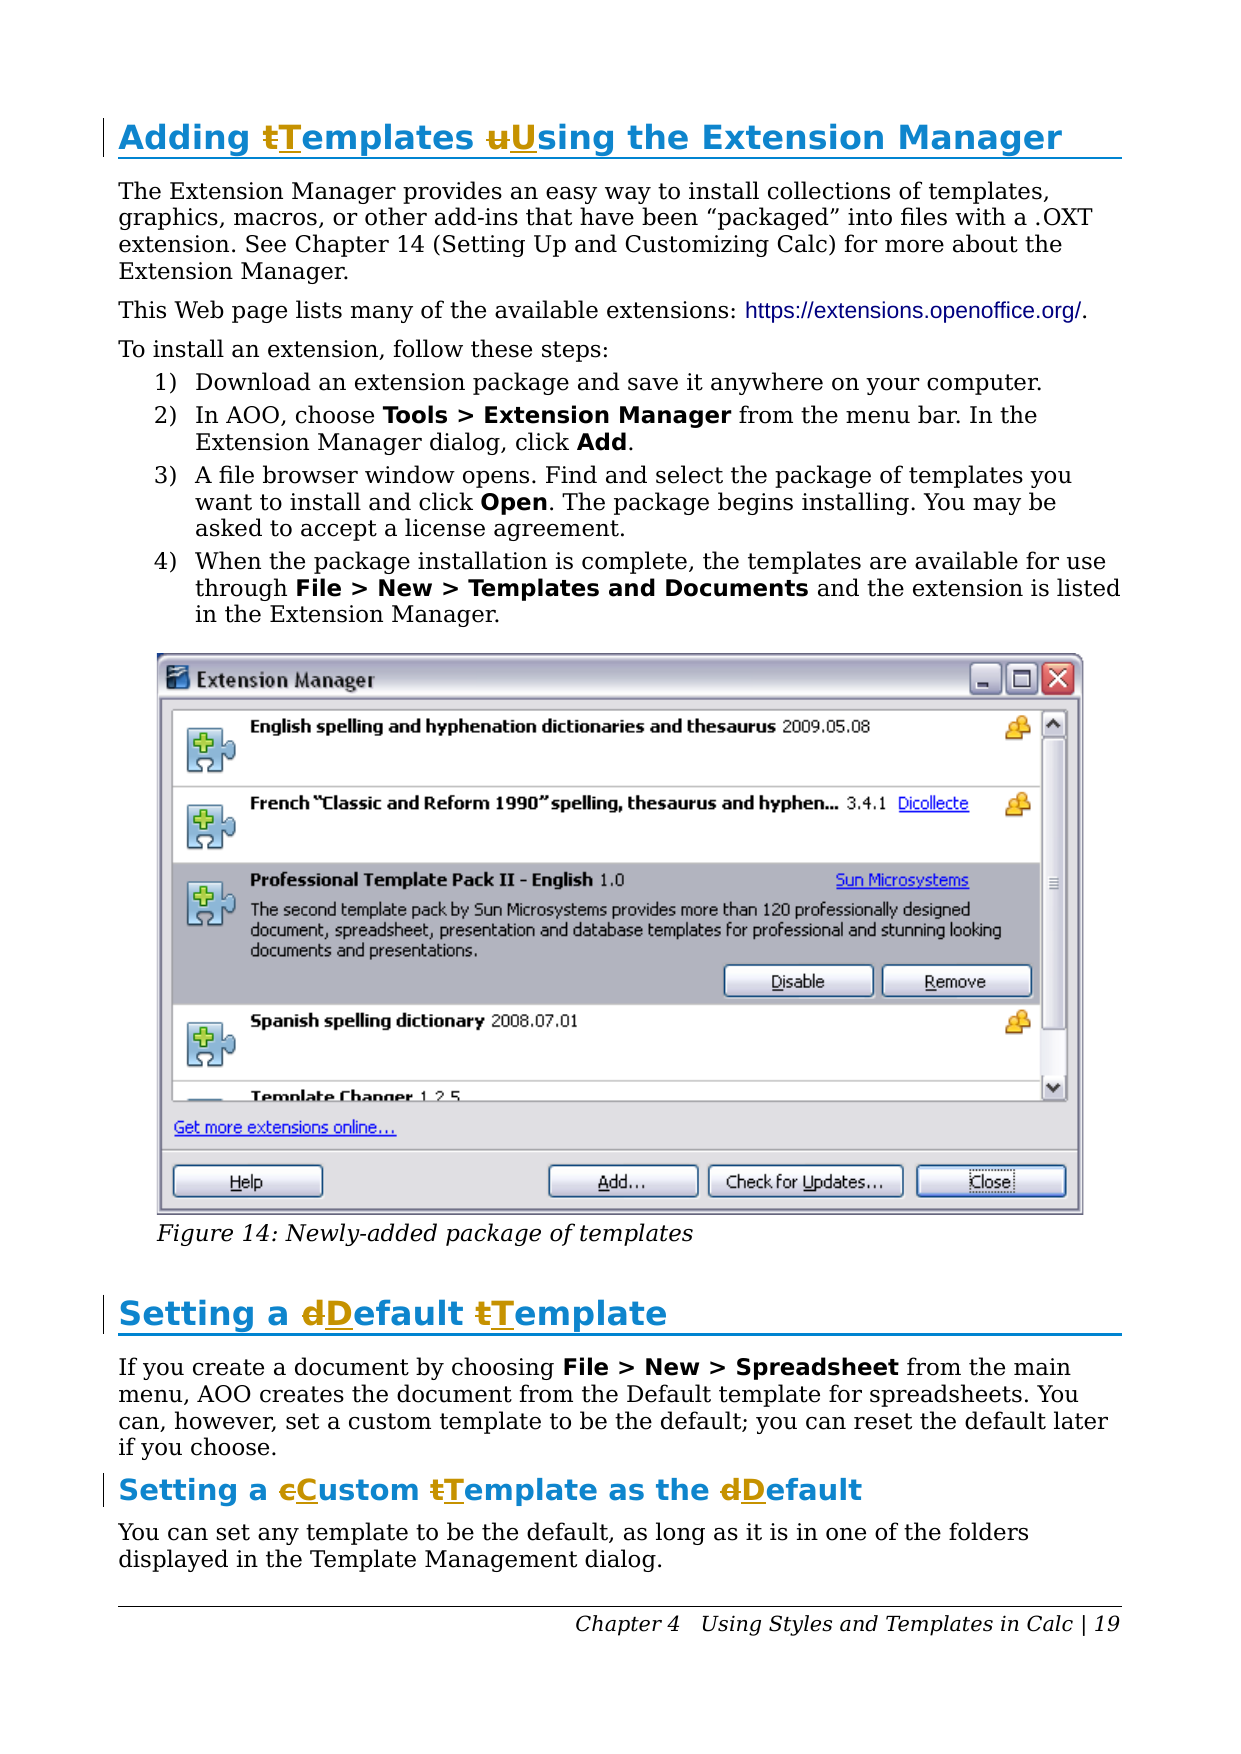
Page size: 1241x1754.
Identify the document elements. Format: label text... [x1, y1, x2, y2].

text The Extension Manager provides an easy way to install collections of templates, graphics, macros, or other add-ins that have been “packaged” into files with a .OXT extension. See Chapter 14 (Setting Up and Customizing Calc) for more about the Extension Manager. [118, 178, 1122, 284]
subtitle Setting a Default Template [118, 1295, 1122, 1333]
subtitle Setting a Custom Template as the Default [118, 1473, 1122, 1507]
subtitle Adding Templates Using the Extension Manager [118, 118, 1122, 157]
list A file browser window opens. Find and select the package of templates you want to install and click Open. The package begins installing. You may be asked to accept a license agreement. [177, 462, 1122, 542]
text If you create a document by choosing File > New > Spreadsheet from the main menu, AOO creates the document from the Default template for spreadsheets. You can, however, set a custom template to be the default; you can reset the default later if you choose. [118, 1354, 1122, 1461]
list Download an extension package and save it anywhere on your computer. [177, 369, 1122, 396]
text Figure 14: Newly-added package of templates [157, 1220, 1083, 1247]
list In AOO, choose Tools > Extension Manager from the menu bar. In the Extension Manager dialog, click Add. [177, 402, 1122, 456]
list To install an extension, follow these steps: [118, 336, 1122, 363]
text This Web page lists many of the available extensions: https://extensions.openoffice.org/. [118, 297, 1122, 324]
list When the package installation is complete, the templates are available for use through File > New > Templates and Documents and the extension is listed in the Extension Manager. [177, 548, 1122, 628]
picture [156, 653, 1084, 1215]
text You can set any template to be the default, as long as it is in one of the folders displayed in the Template Management dialog. [118, 1519, 1122, 1573]
